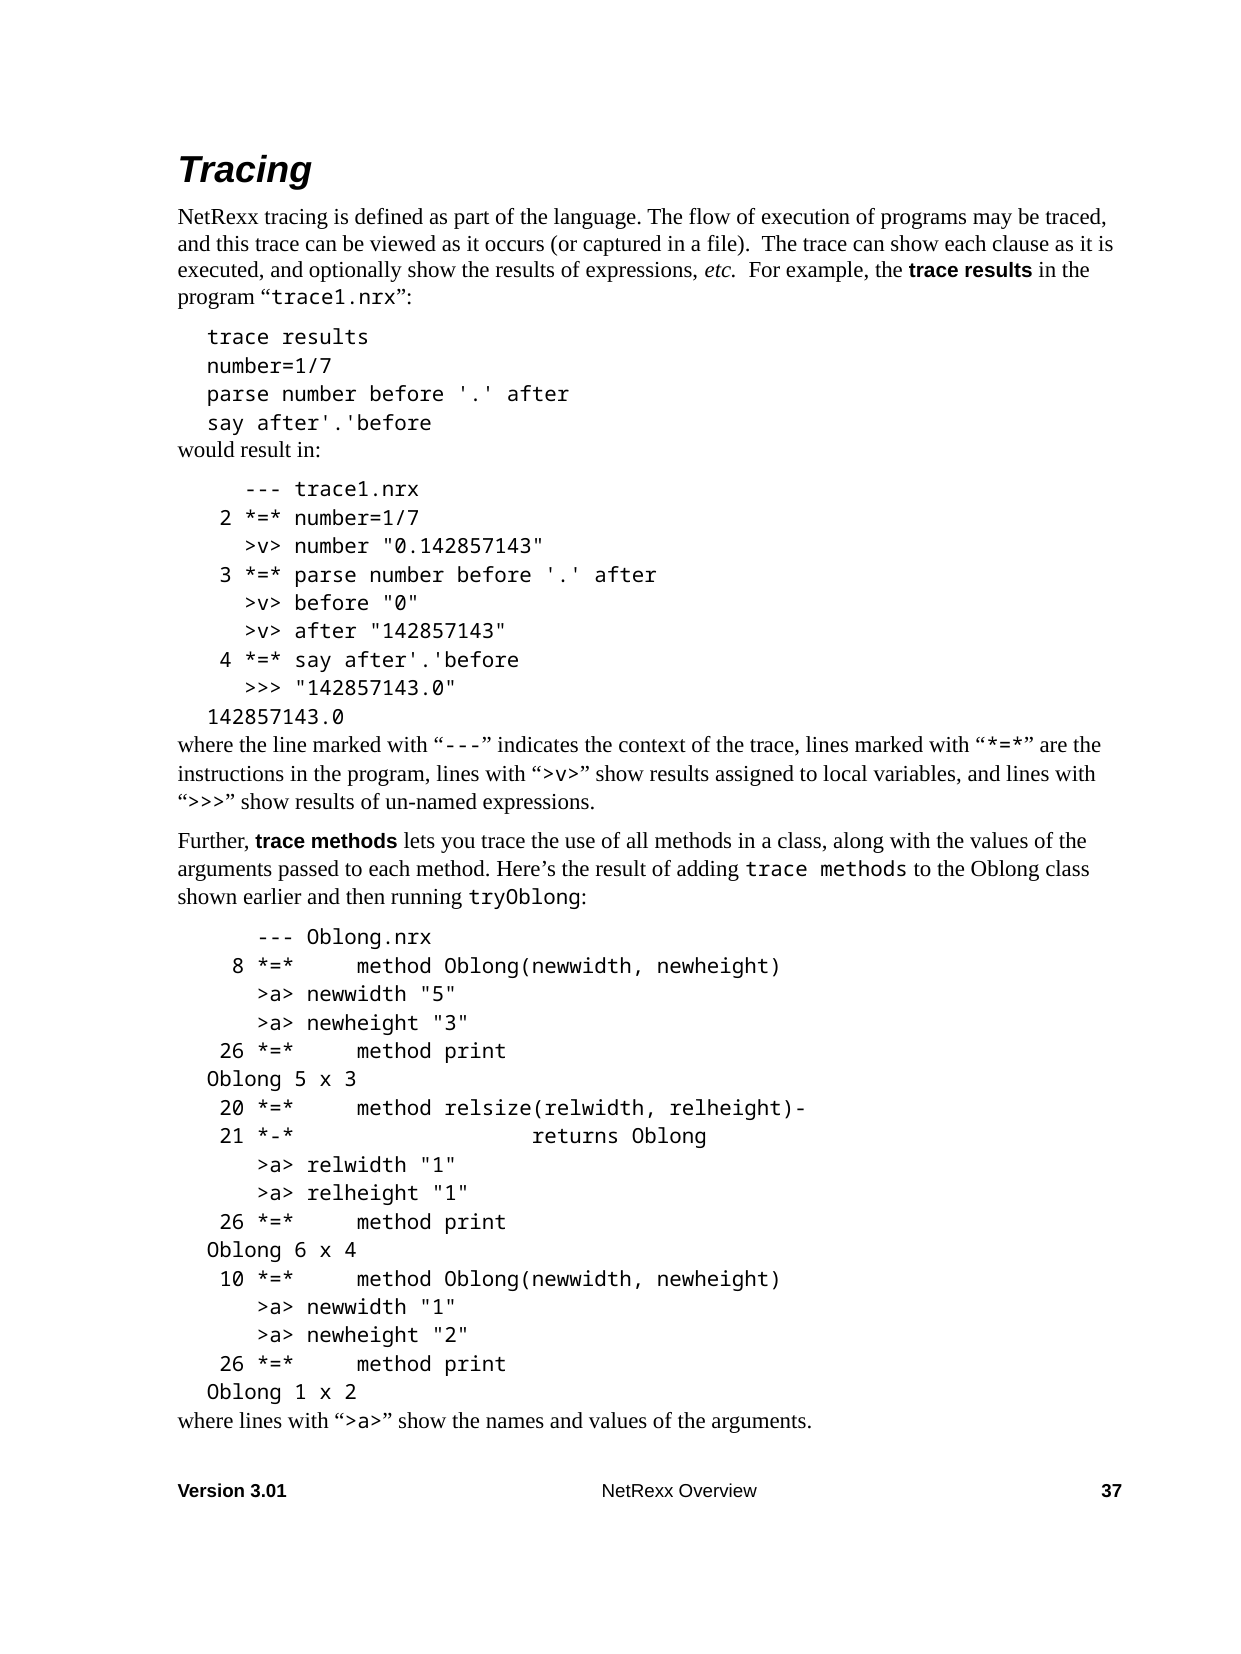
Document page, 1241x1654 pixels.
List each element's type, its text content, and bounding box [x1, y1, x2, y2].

text would result in: [177, 436, 1122, 463]
text NetRexx tracing is defined as part of the language. The flow of execution of programs may be traced, and this trace can be viewed as it occurs (or captured in a file). The trace can show each clause as it is executed, and optionally show the results of expressions, etc. For example, the trace results in the program “trace1.nrx”: [177, 203, 1122, 311]
text --- Oblong.nrx 8 *=* method Oblong(newwidth, newheight) >a> newwidth "5" >a> newheight "3" 26 *=* method print Oblong 5 x 3 20 *=* method relsize(relwidth, relheight)- 21 *-* returns Oblong >a> relwidth "1" >a> relheight "1" 26 *=* method print Oblong 6 x 4 10 *=* method Oblong(newwidth, newheight) >a> newwidth "1" >a> newheight "2" 26 *=* method print Oblong 1 x 2 [207, 922, 1122, 1406]
subtitle Tracing [177, 148, 1122, 191]
text where lines with “>a>” show the names and values of the arguments. [177, 1406, 1122, 1434]
text where the line marked with “---” indicates the context of the trace, lines marked with “*=*” are the instructions in the program, lines with “>v>” show results assigned to local variables, and lines with “>>>” show results of un-named expressions. [177, 730, 1122, 816]
text Further, trace methods lets you trace the use of all methods in a class, along with the values of the arguments passed to each method. Here’s the result of adding trace methods to the Oblong class shown earlier and then running tryOblong: [177, 827, 1122, 911]
text trace results number=1/7 parse number before '.' after say after'.'before [207, 322, 1122, 436]
text --- trace1.nrx 2 *=* number=1/7 >v> number "0.142857143" 3 *=* parse number before '.' after >v> before "0" >v> after "142857143" 4 *=* say after'.'before >>> "142857143.0" 142857143.0 [207, 474, 1122, 730]
